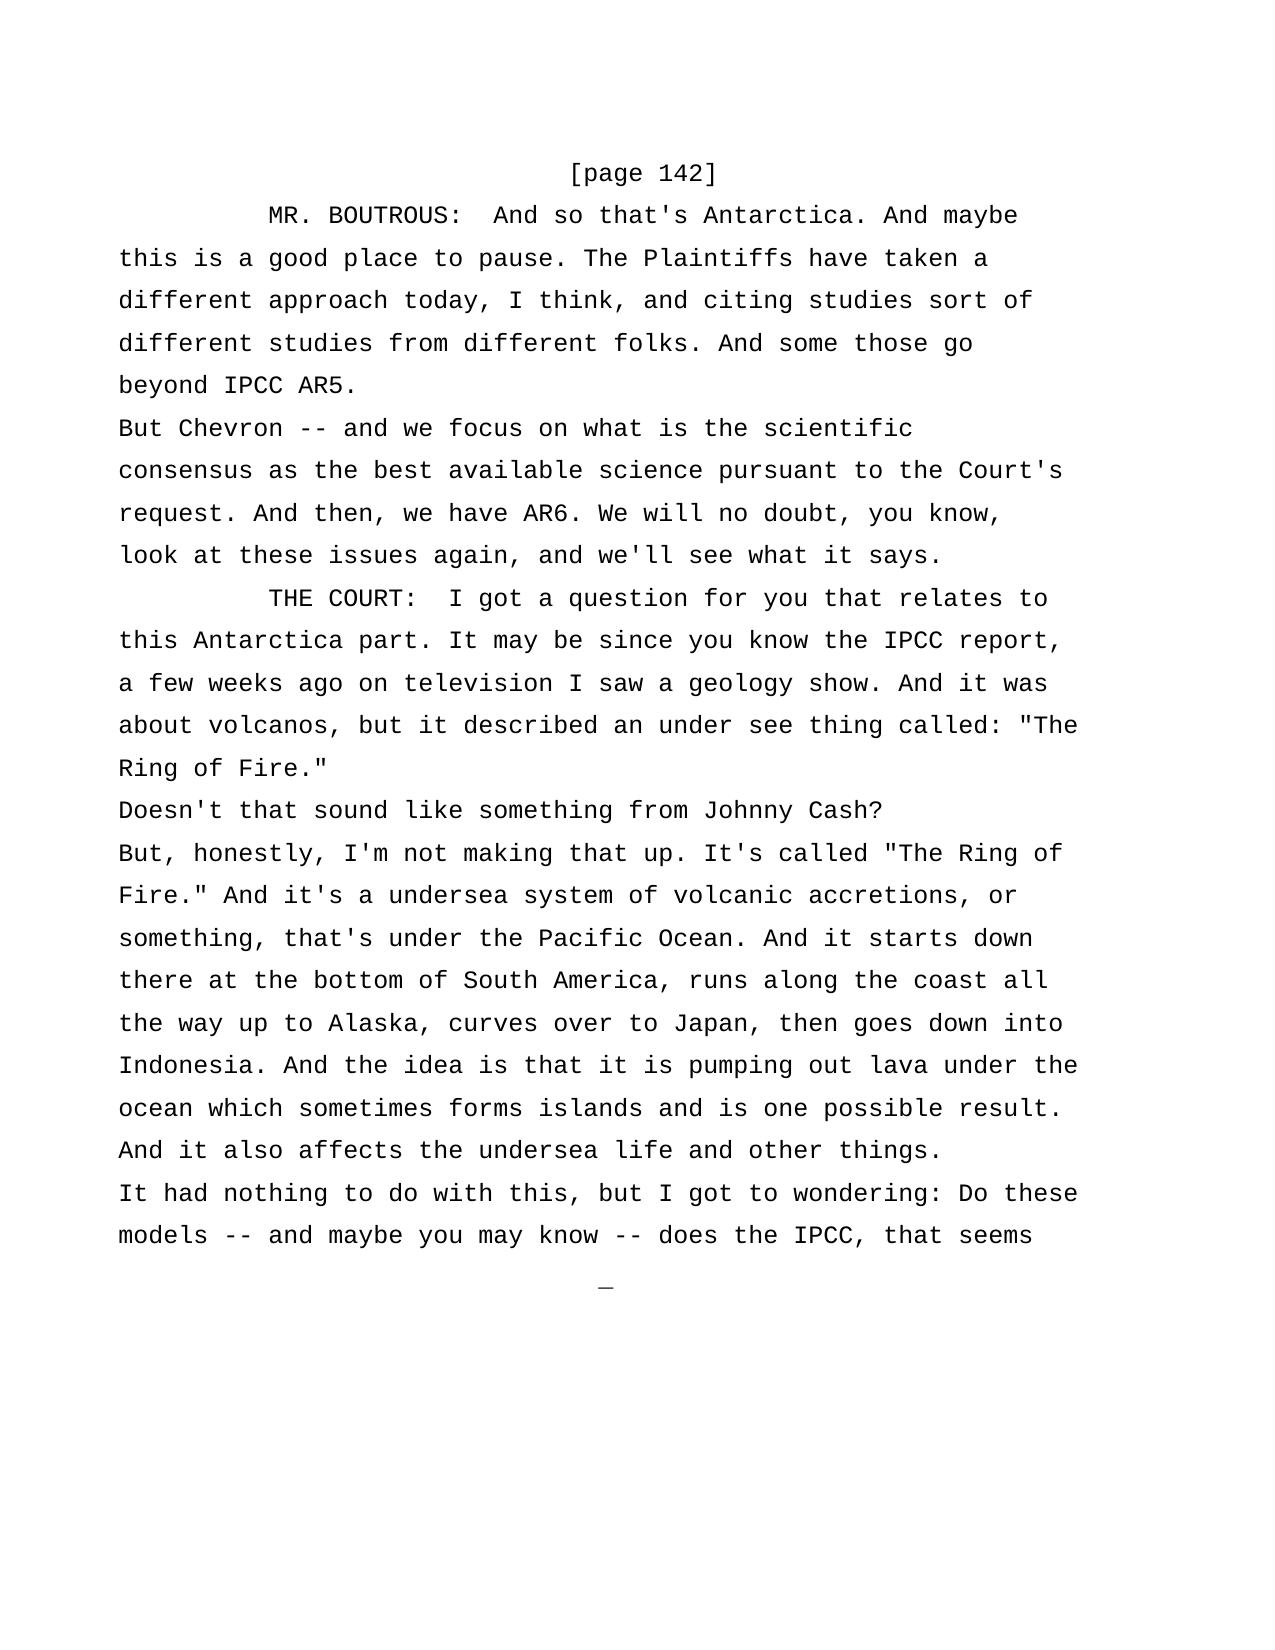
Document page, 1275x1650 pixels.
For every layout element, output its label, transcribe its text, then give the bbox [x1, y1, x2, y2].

text _ [118, 1266, 1157, 1294]
text models -- and maybe you may know -- does the IPCC, that seems [118, 1223, 1157, 1251]
text [page 142] [118, 161, 1157, 189]
text request. And then, we have AR6. We will no doubt, you know, [118, 501, 1157, 529]
text look at these issues again, and we'll see what it says. [118, 543, 1157, 571]
text beyond IPCC AR5. [118, 373, 1157, 401]
text this is a good place to pause. The Plaintiffs have taken a [118, 246, 1157, 274]
text consensus as the best available science pursuant to the Court's [118, 458, 1157, 486]
text different studies from different folks. And some those go [118, 331, 1157, 359]
text THE COURT: I got a question for you that relates to [118, 586, 1157, 614]
text But, honestly, I'm not making that up. It's called "The Ring of [118, 841, 1157, 869]
text Doesn't that sound like something from Johnny Cash? [118, 798, 1157, 826]
text something, that's under the Pacific Ocean. And it starts down [118, 926, 1157, 954]
text Ring of Fire." [118, 756, 1157, 784]
text Fire." And it's a undersea system of volcanic accretions, or [118, 883, 1157, 911]
text But Chevron -- and we focus on what is the scientific [118, 416, 1157, 444]
text there at the bottom of South America, runs along the coast all [118, 968, 1157, 996]
text It had nothing to do with this, but I got to wondering: Do these [118, 1181, 1157, 1209]
text about volcanos, but it described an under see thing called: "The [118, 713, 1157, 741]
text Indonesia. And the idea is that it is pumping out lava under the [118, 1053, 1157, 1081]
text MR. BOUTROUS: And so that's Antarctica. And maybe [118, 203, 1157, 231]
text the way up to Alaska, curves over to Japan, then goes down into [118, 1011, 1157, 1039]
text ocean which sometimes forms islands and is one possible result. [118, 1096, 1157, 1124]
text different approach today, I think, and citing studies sort of [118, 288, 1157, 316]
text And it also affects the undersea life and other things. [118, 1138, 1157, 1166]
text a few weeks ago on television I saw a geology show. And it was [118, 671, 1157, 699]
text this Antarctica part. It may be since you know the IPCC report, [118, 628, 1157, 656]
